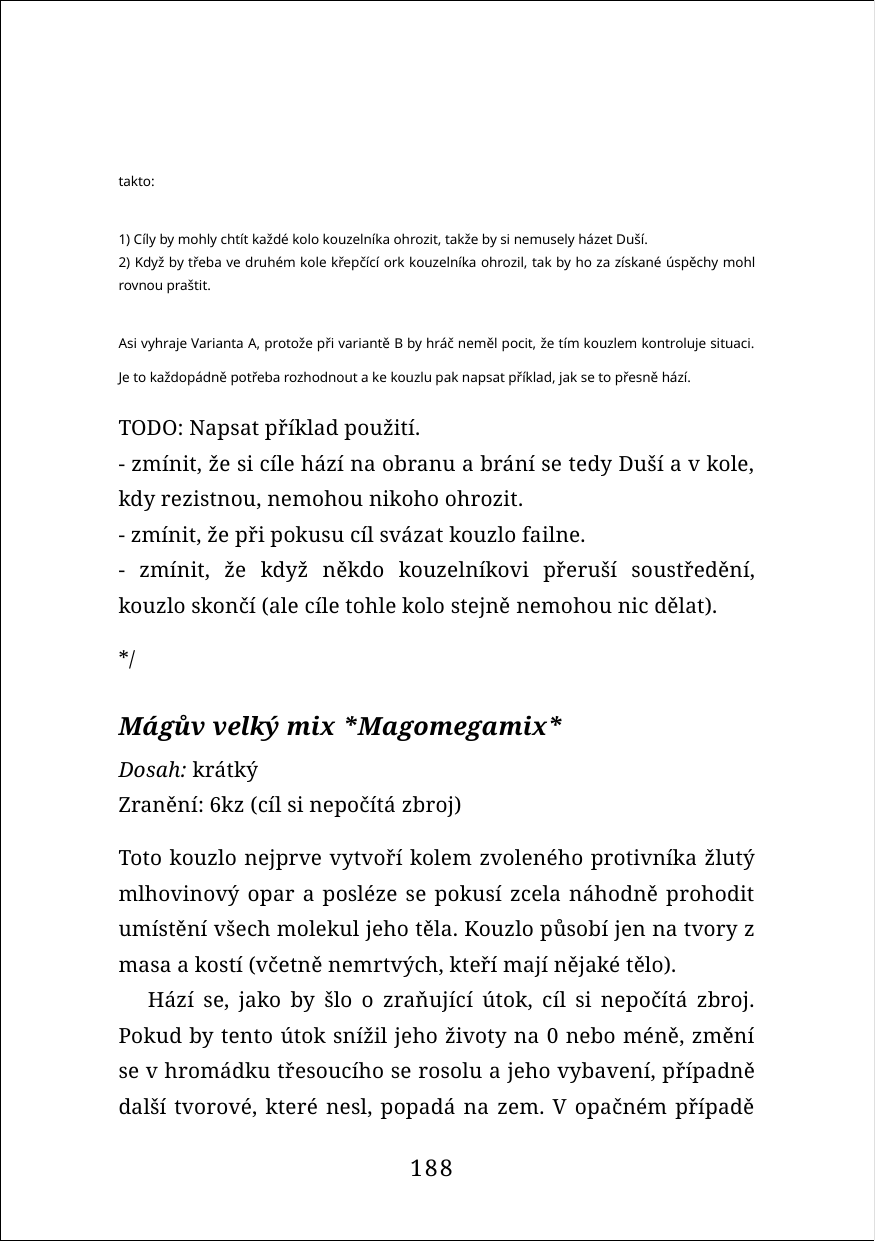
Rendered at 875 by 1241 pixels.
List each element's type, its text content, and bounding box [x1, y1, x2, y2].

text Dosah: krátký Zranění: 6kz (cíl si nepočítá zbroj) [118, 755, 756, 819]
text takto: 1) Cíly by mohly chtít každé kolo kouzelníka ohrozit, takže by si nemusely házet Duší. 2) Když by třeba ve druhém kole křepčící ork kouzelníka ohrozil, tak by ho za získané úspěchy mohl rovnou praštit. Asi vyhraje Varianta A, protože při variantě B by hráč neměl pocit, že tím kouzlem kontroluje situaci. Je to každopádně potřeba rozhodnout a ke kouzlu pak napsat příklad, jak se to přesně hází. [118, 172, 756, 388]
text TODO: Napsat příklad použití. - zmínit, že si cíle hází na obranu a brání se tedy Duší a v kole, kdy rezistnou, nemohou nikoho ohrozit. - zmínit, že při pokusu cíl svázat kouzlo failne. - zmínit, že když někdo kouzelníkovi přeruší soustředění, kouzlo skončí (ale cíle tohle kolo stejně nemohou nic dělat). [118, 413, 756, 619]
subtitle Mágův velký mix *Magomegamix* [118, 709, 756, 743]
text */ [118, 644, 756, 672]
text Toto kouzlo nejprve vytvoří kolem zvoleného protivníka žlutý mlhovinový opar a posléze se pokusí zcela náhodně prohodit umístění všech molekul jeho těla. Kouzlo působí jen na tvory z masa a kostí (včetně nemrtvých, kteří mají nějaké tělo). Hází se, jako by šlo o zraňující útok, cíl si nepočítá zbroj. Pokud by tento útok snížil jeho životy na 0 nebo méně, změní se v hromádku třesoucího se rosolu a jeho vybavení, případně další tvorové, které nesl, popadá na zem. V opačném případě [118, 843, 756, 1121]
